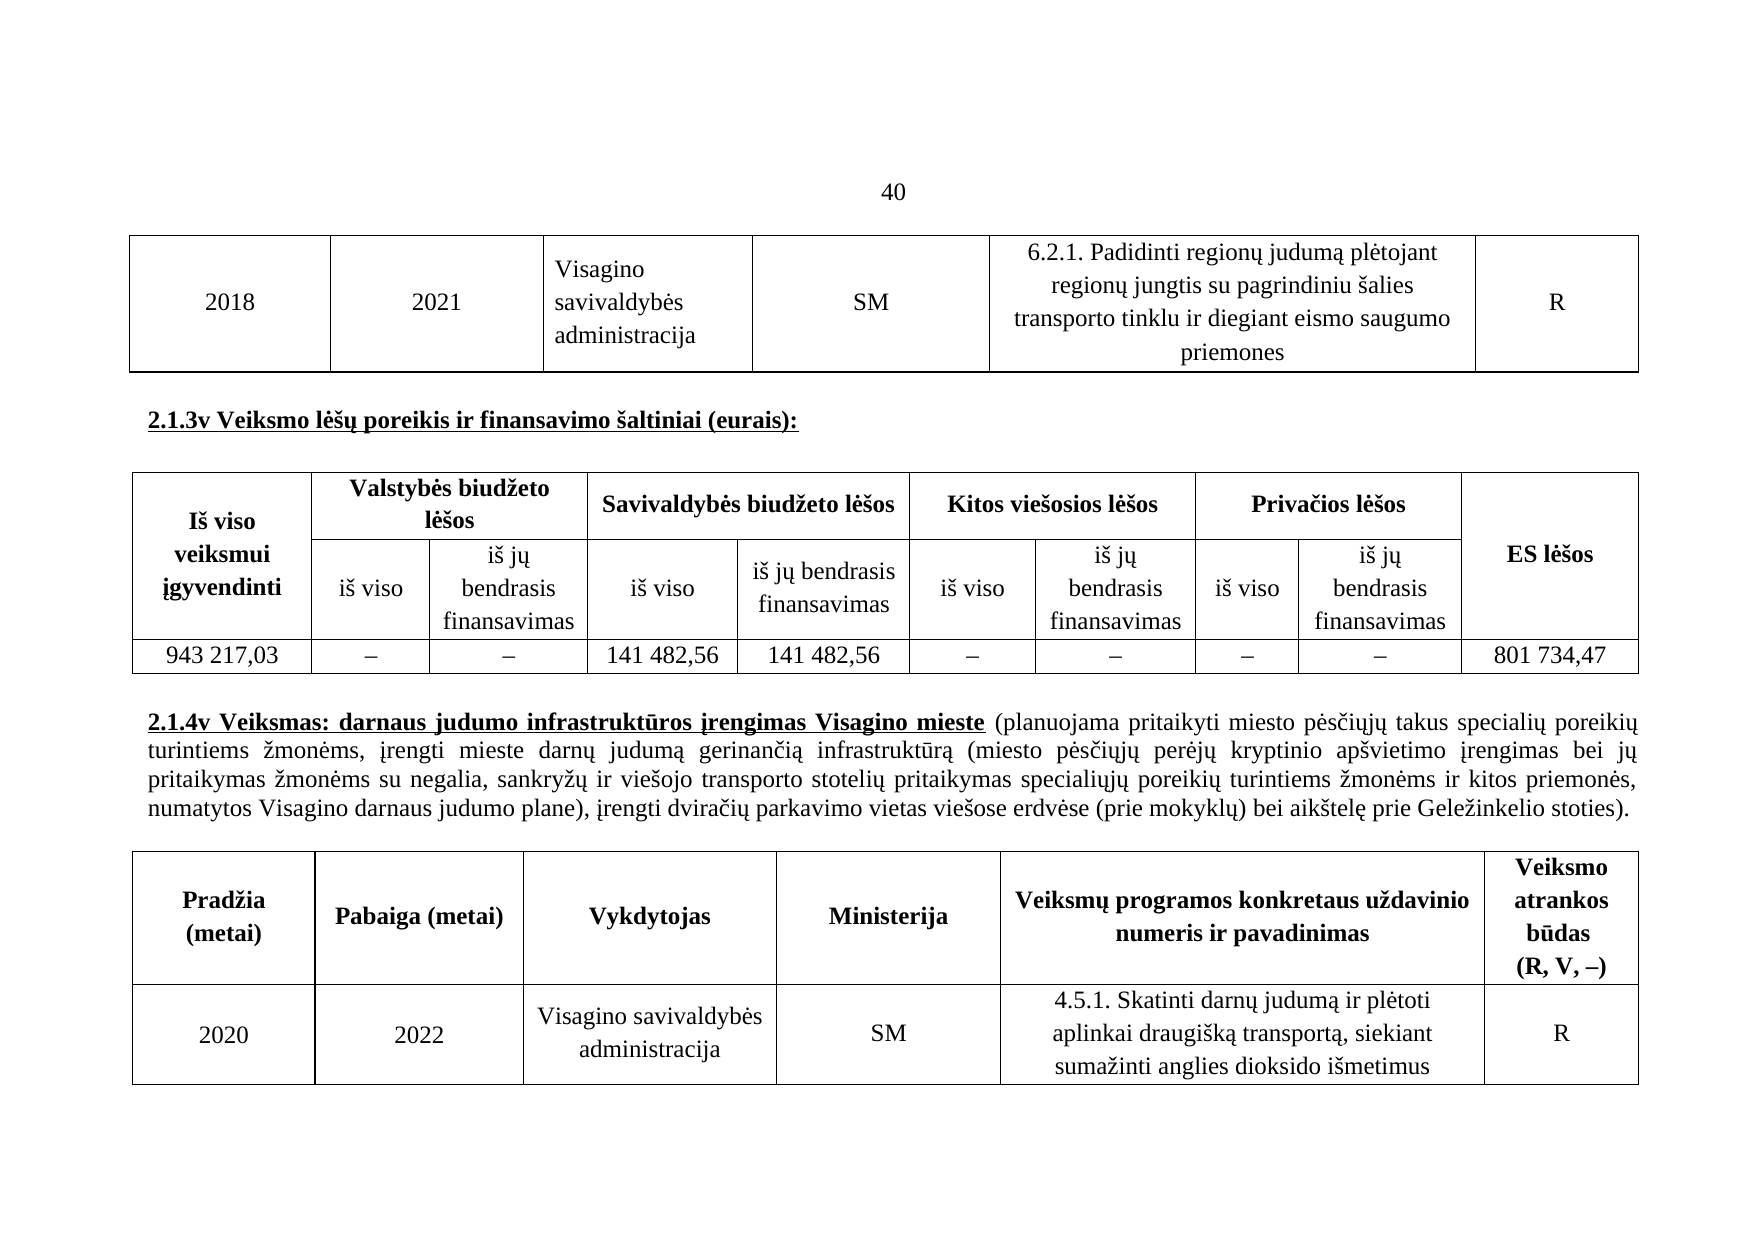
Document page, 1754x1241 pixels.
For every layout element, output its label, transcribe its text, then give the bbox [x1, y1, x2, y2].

text 2.1.3v Veiksmo lėšų poreikis ir finansavimo šaltiniai (eurais): [118, 406, 1668, 434]
table_cell iš jų bendrasis finansavimas [430, 540, 587, 639]
table_header Pradžia (metai) [133, 852, 314, 984]
table_cell – [1196, 640, 1298, 673]
table_cell 4.5.1. Skatinti darnų judumą ir plėtoti aplinkai draugišką transportą, siekiant sumažinti anglies dioksido išmetimus [1001, 985, 1484, 1084]
table_cell 141 482,56 [588, 640, 737, 673]
table_header Veiksmo atrankos būdas (R, V, –) [1485, 852, 1638, 984]
table_header Iš viso veiksmui įgyvendinti [133, 473, 311, 639]
table_header Pabaiga (metai) [316, 852, 523, 984]
table_header Privačios lėšos [1196, 473, 1461, 539]
table_cell SM [753, 236, 989, 371]
table_cell – [1036, 640, 1195, 673]
table_cell iš viso [1196, 540, 1298, 639]
text 2.1.4v Veiksmas: darnaus judumo infrastruktūros įrengimas Visagino mieste (planuojama pritaikyti miesto pėsčiųjų takus specialių poreikių turintiems žmonėms, įrengti mieste darnų judumą gerinančią infrastruktūrą (miesto pėsčiųjų perėjų kryptinio apšvietimo įrengimas bei jų pritaikymas žmonėms su negalia, sankryžų ir viešojo transporto stotelių pritaikymas specialiųjų poreikių turintiems žmonėms ir kitos priemonės, numatytos Visagino darnaus judumo plane), įrengti dviračių parkavimo vietas viešose erdvėse (prie mokyklų) bei aikštelę prie Geležinkelio stoties). [148, 707, 1639, 822]
table_cell 943 217,03 [133, 640, 311, 673]
table_cell R [1476, 236, 1638, 371]
table_cell 801 734,47 [1462, 640, 1638, 673]
table_header Valstybės biudžeto lėšos [312, 473, 587, 539]
table_header Kitos viešosios lėšos [910, 473, 1195, 539]
table_cell iš jų bendrasis finansavimas [1299, 540, 1461, 639]
table_cell iš viso [312, 540, 429, 639]
table_cell 2021 [331, 236, 543, 371]
table_cell – [312, 640, 429, 673]
table_cell iš jų bendrasis finansavimas [1036, 540, 1195, 639]
table_cell Visagino savivaldybės administracija [524, 985, 776, 1084]
table_cell SM [777, 985, 1000, 1084]
table_header Ministerija [777, 852, 1000, 984]
table_cell iš viso [588, 540, 737, 639]
table_cell 2018 [130, 236, 330, 371]
table_header ES lėšos [1462, 473, 1638, 639]
table_cell 2022 [316, 985, 523, 1084]
table_cell – [1299, 640, 1461, 673]
table_cell – [430, 640, 587, 673]
table_cell – [910, 640, 1035, 673]
table_cell R [1485, 985, 1638, 1084]
table_cell Visagino savivaldybės administracija [544, 236, 752, 371]
table_cell iš jų bendrasis finansavimas [738, 540, 909, 639]
table_cell 2020 [133, 985, 314, 1084]
table_cell iš viso [910, 540, 1035, 639]
table_header Vykdytojas [524, 852, 776, 984]
table_header Savivaldybės biudžeto lėšos [588, 473, 909, 539]
table_header Veiksmų programos konkretaus uždavinio numeris ir pavadinimas [1001, 852, 1484, 984]
table_cell 141 482,56 [738, 640, 909, 673]
table_cell 6.2.1. Padidinti regionų judumą plėtojant regionų jungtis su pagrindiniu šalies transporto tinklu ir diegiant eismo saugumo priemones [990, 236, 1475, 371]
